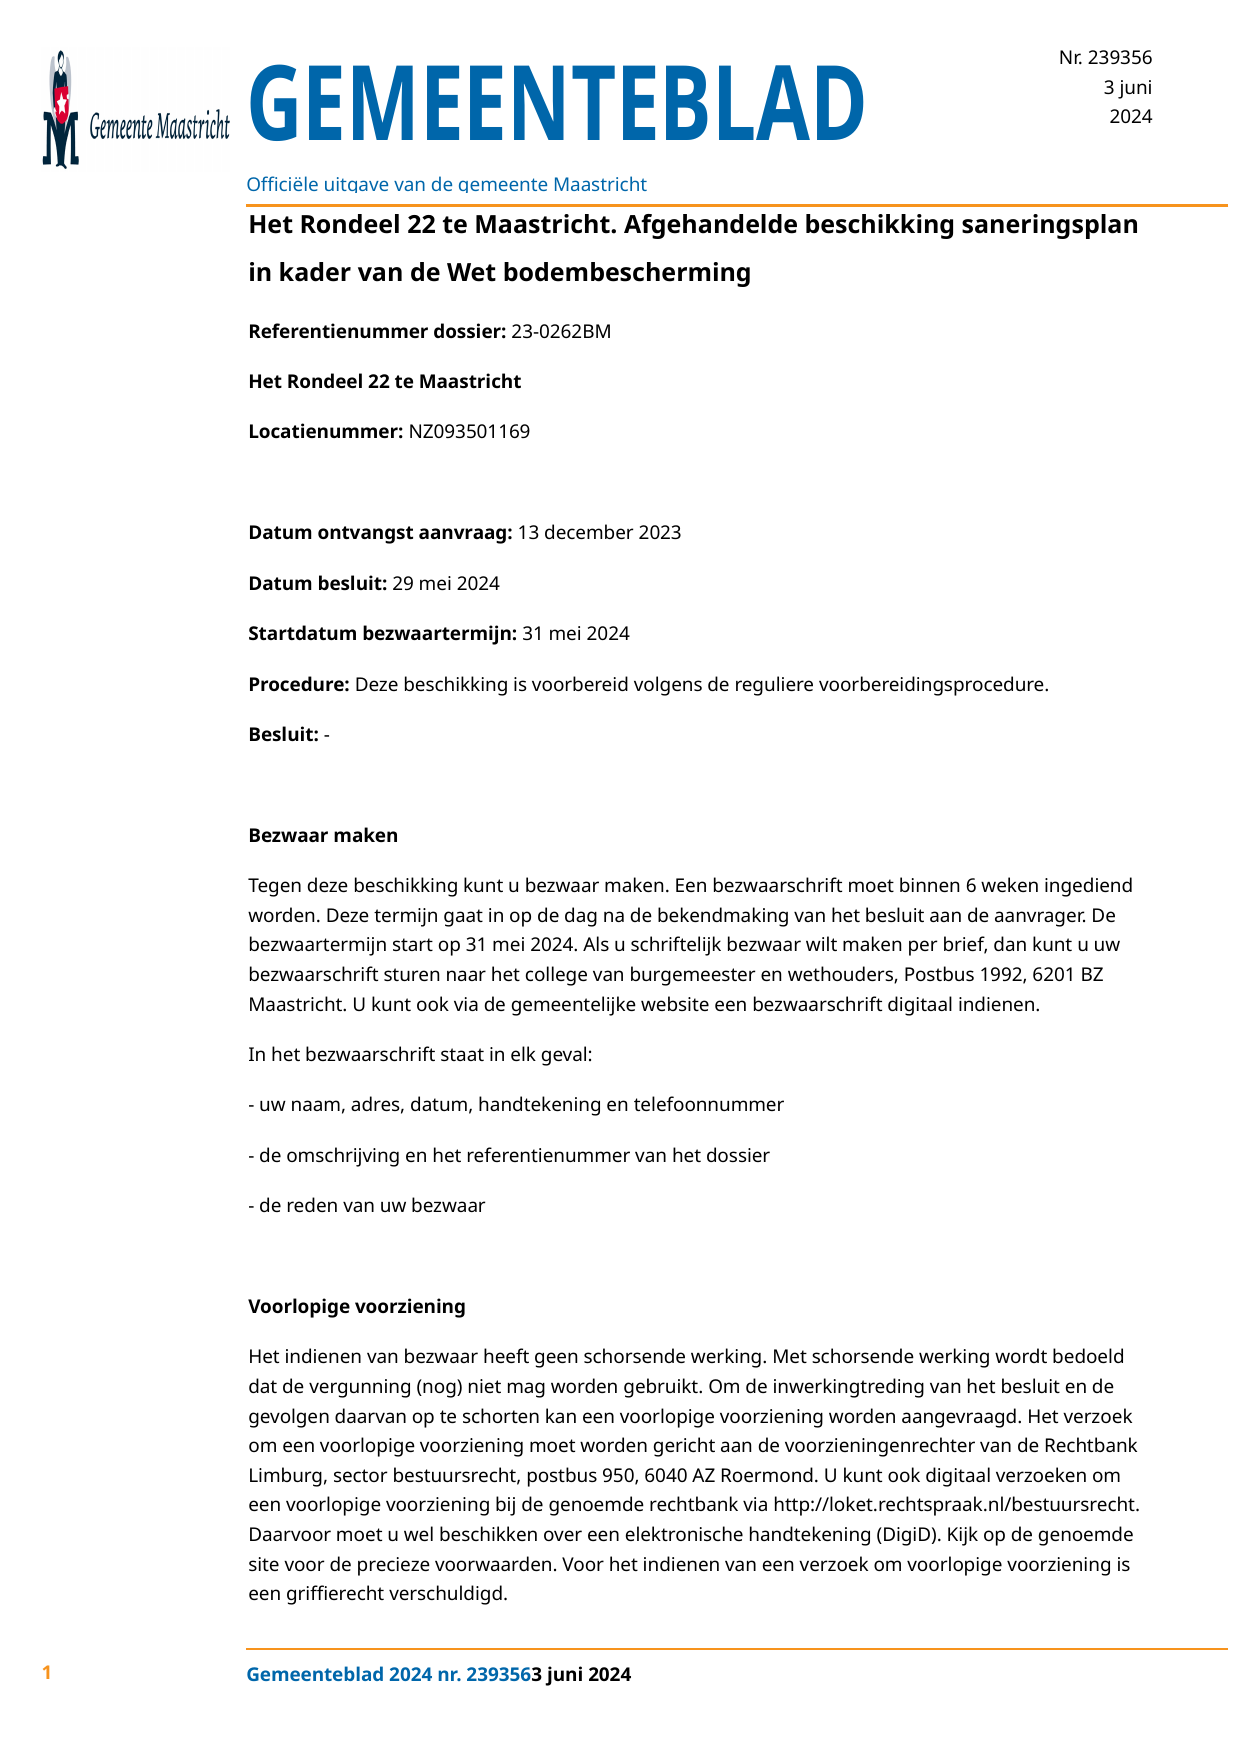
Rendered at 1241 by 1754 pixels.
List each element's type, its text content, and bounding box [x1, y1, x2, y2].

text Het Rondeel 22 te Maastricht [248, 368, 1152, 394]
text - uw naam, adres, datum, handtekening en telefoonnummer [248, 1092, 1152, 1117]
text Het Rondeel 22 te Maastricht. Afgehandelde beschikking saneringsplan in kader van de Wet bodembescherming [248, 207, 1152, 288]
text - de reden van uw bezwaar [248, 1192, 1152, 1218]
text Besluit: - [248, 721, 1152, 747]
text Bezwaar maken [248, 822, 1152, 848]
text Referentienummer dossier: 23-0262BM [248, 318, 1152, 344]
text Het indienen van bezwaar heeft geen schorsende werking. Met schorsende werking wordt bedoeld dat de vergunning (nog) niet mag worden gebruikt. Om de inwerkingtreding van het besluit en de gevolgen daarvan op te schorten kan een voorlopige voorziening worden aangevraagd. Het verzoek om een voorlopige voorziening moet worden gericht aan de voorzieningenrechter van de Rechtbank Limburg, sector bestuursrecht, postbus 950, 6040 AZ Roermond. U kunt ook digitaal verzoeken om een voorlopige voorziening bij de genoemde rechtbank via http://loket.rechtspraak.nl/bestuursrecht. Daarvoor moet u wel beschikken over een elektronische handtekening (DigiD). Kijk op de genoemde site voor de precieze voorwaarden. Voor het indienen van een verzoek om voorlopige voorziening is een griffierecht verschuldigd. [248, 1344, 1152, 1606]
text - de omschrijving en het referentienummer van het dossier [248, 1142, 1152, 1168]
picture [41, 47, 231, 172]
text Voorlopige voorziening [248, 1293, 1152, 1319]
text Startdatum bezwaartermijn: 31 mei 2024 [248, 620, 1152, 646]
text Datum ontvangst aanvraag: 13 december 2023 [248, 519, 1152, 545]
text Tegen deze beschikking kunt u bezwaar maken. Een bezwaarschrift moet binnen 6 weken ingediend worden. Deze termijn gaat in op de dag na de bekendmaking van het besluit aan de aanvrager. De bezwaartermijn start op 31 mei 2024. Als u schriftelijk bezwaar wilt maken per brief, dan kunt u uw bezwaarschrift sturen naar het college van burgemeester en wethouders, Postbus 1992, 6201 BZ Maastricht. U kunt ook via de gemeentelijke website een bezwaarschrift digitaal indienen. [248, 872, 1152, 1017]
text Procedure: Deze beschikking is voorbereid volgens de reguliere voorbereidingsprocedure. [248, 671, 1152, 697]
text Datum besluit: 29 mei 2024 [248, 570, 1152, 596]
text In het bezwaarschrift staat in elk geval: [248, 1041, 1152, 1067]
text Locatienummer: NZ093501169 [248, 419, 1152, 444]
